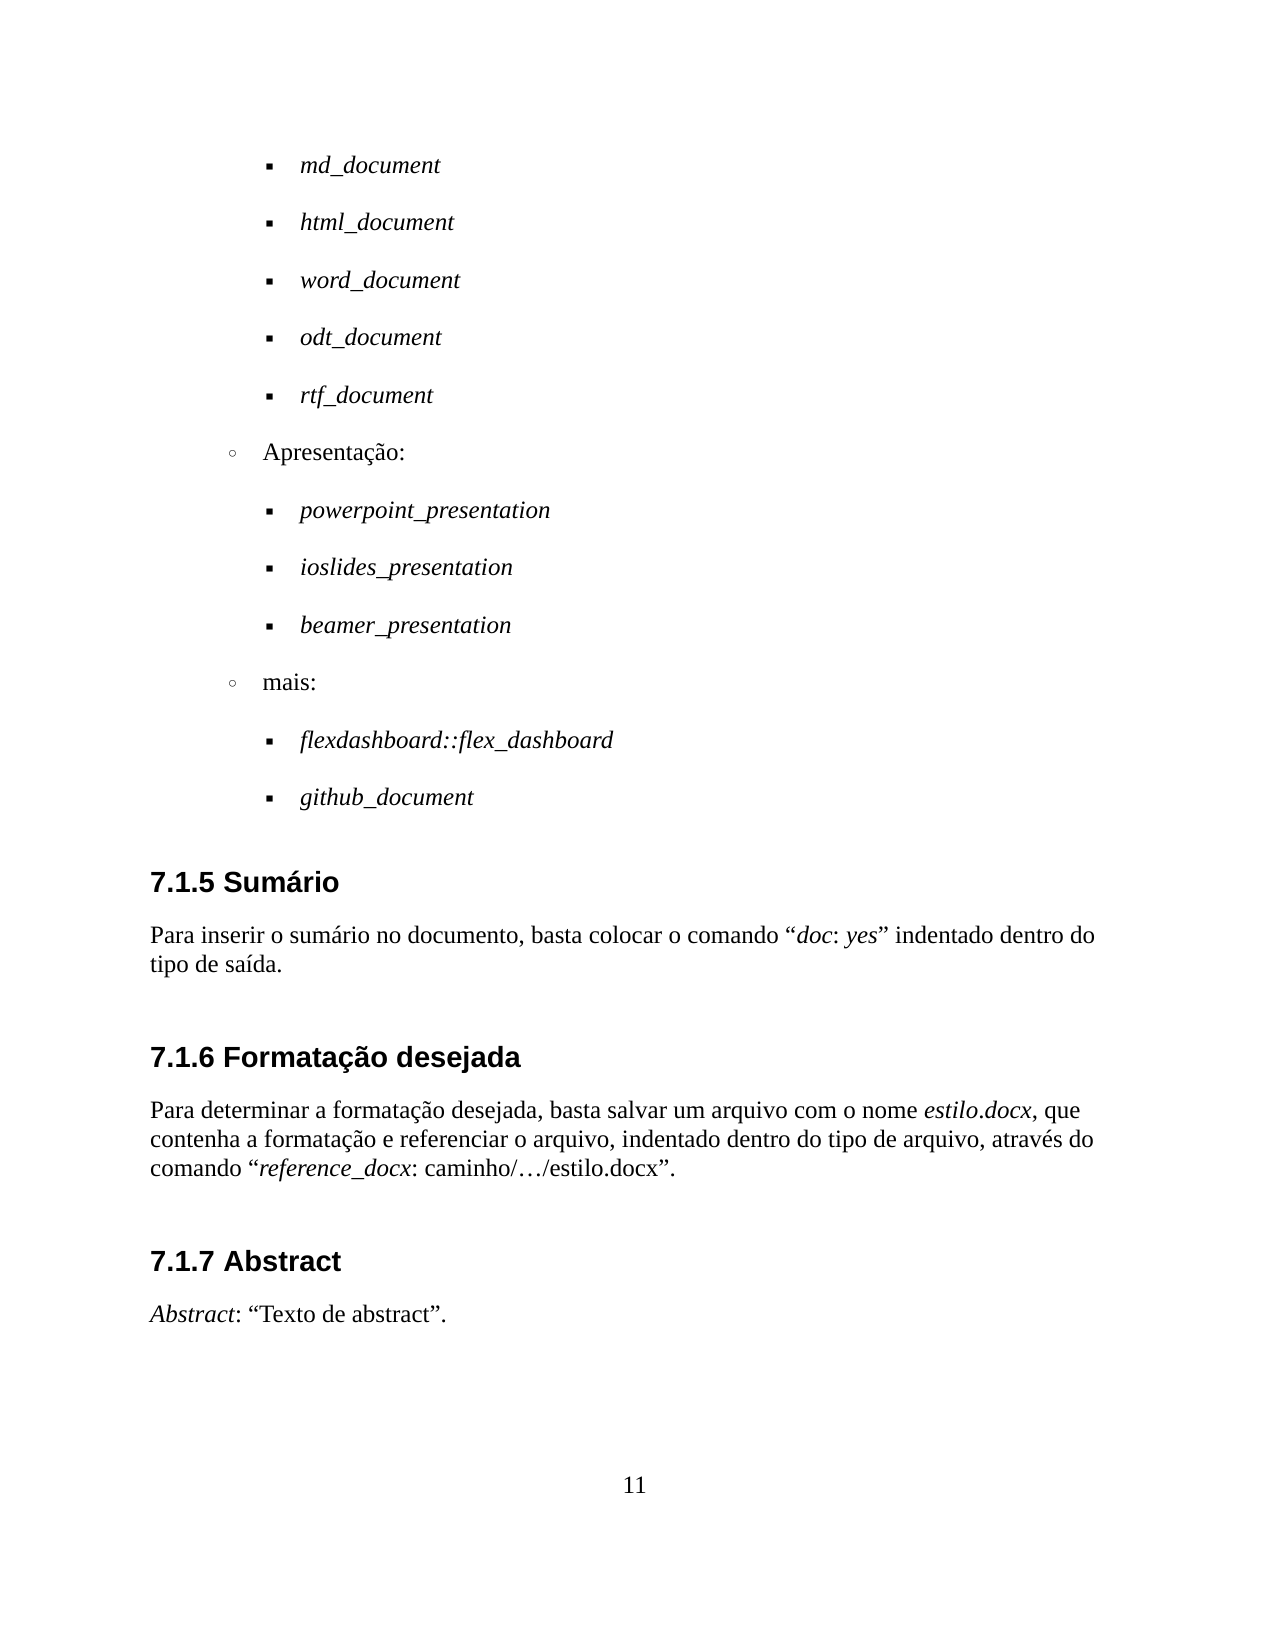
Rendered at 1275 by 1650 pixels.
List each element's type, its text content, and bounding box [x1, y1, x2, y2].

list flexdashboard::flex_dashboard [262, 725, 1125, 782]
text Para determinar a formatação desejada, basta salvar um arquivo com o nome estilo.docx, que contenha a formatação e referenciar o arquivo, indentado dentro do tipo de arquivo, através do comando “reference_docx: caminho/…/estilo.docx”. [150, 1095, 1125, 1210]
subtitle 7.1.7 Abstract [150, 1244, 1125, 1278]
text Para inserir o sumário no documento, basta colocar o comando “doc: yes” indentado dentro do tipo de saída. [150, 920, 1125, 1006]
text Abstract: “Texto de abstract”. [150, 1299, 1125, 1357]
list Apresentação: [225, 437, 1125, 495]
list md_document [262, 150, 1125, 207]
list github_document [262, 782, 1125, 840]
list mais: [225, 667, 1125, 725]
list powerpoint_presentation [262, 495, 1125, 552]
list beamer_presentation [262, 610, 1125, 667]
list odt_document [262, 322, 1125, 380]
list rtf_document [262, 380, 1125, 437]
list word_document [262, 265, 1125, 322]
subtitle 7.1.6 Formatação desejada [150, 1040, 1125, 1074]
subtitle 7.1.5 Sumário [150, 865, 1125, 898]
list html_document [262, 207, 1125, 265]
list ioslides_presentation [262, 552, 1125, 610]
